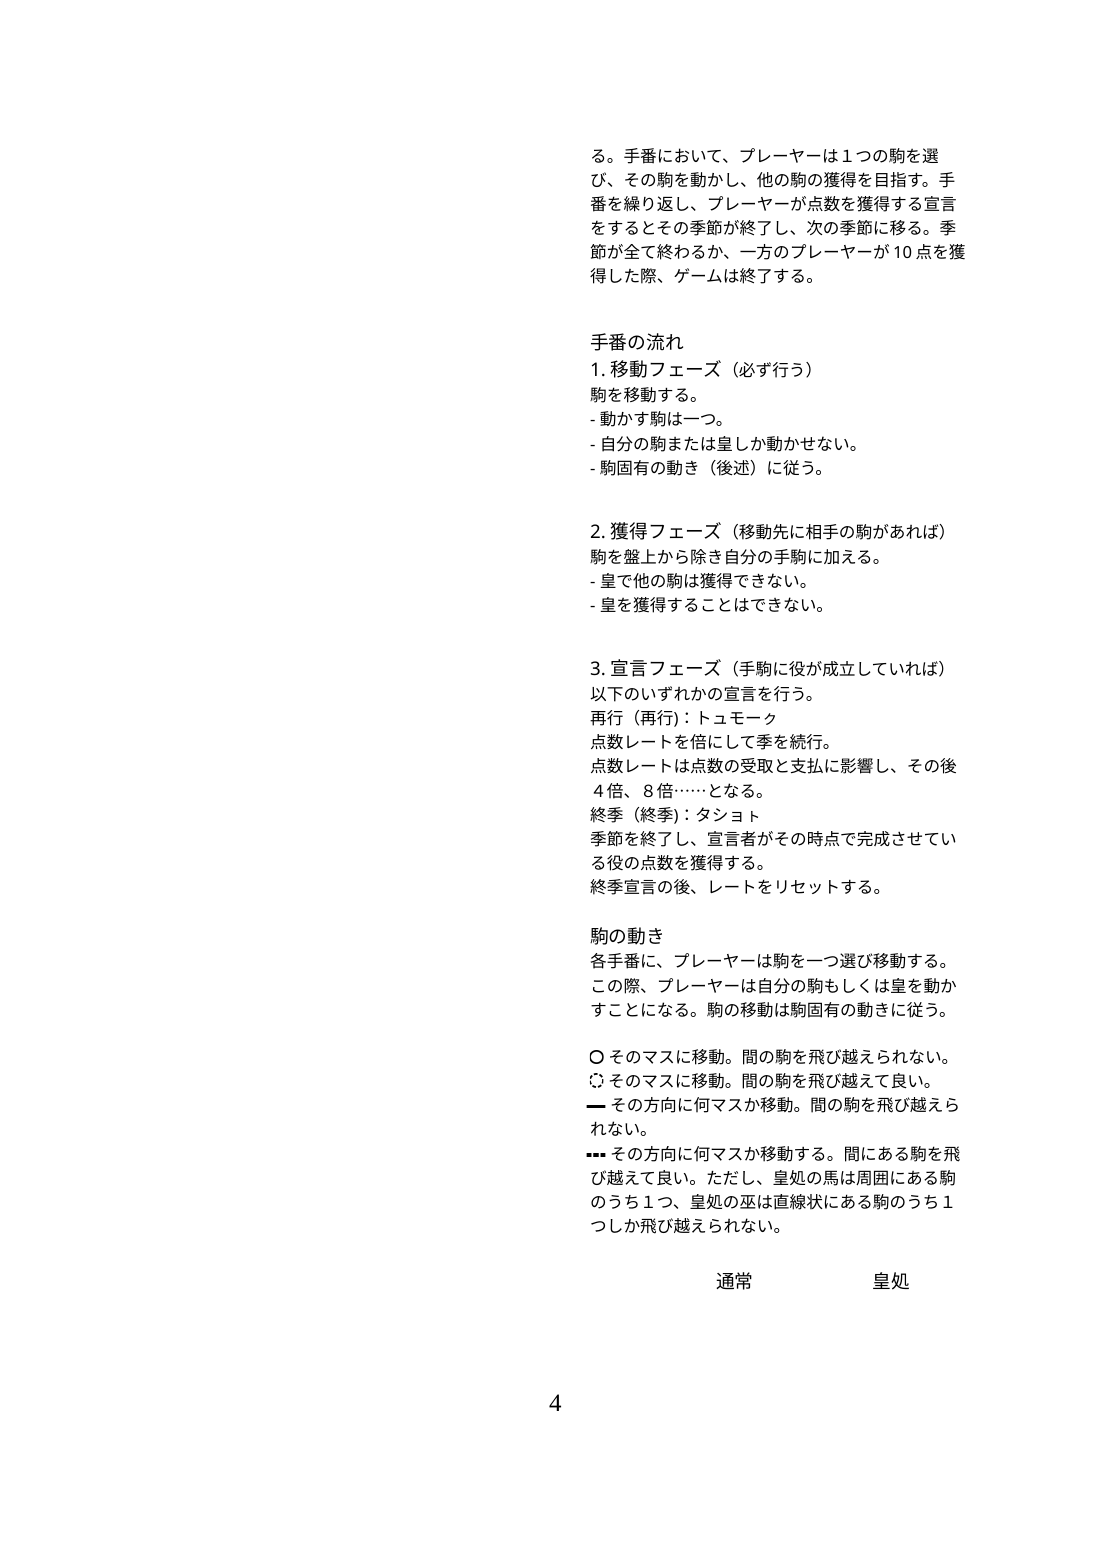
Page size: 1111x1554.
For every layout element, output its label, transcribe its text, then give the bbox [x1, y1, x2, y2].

table_header 通常 [655, 1261, 814, 1300]
table_header 皇処 [815, 1261, 968, 1300]
table_header [136, 137, 526, 1307]
picture [589, 1073, 604, 1088]
table_header [527, 137, 584, 1307]
table_header る。手番において、プレーヤーは１つの駒を選び、その駒を動かし、他の駒の獲得を目指す。手番を繰り返し、プレーヤーが点数を獲得する宣言をするとその季節が終了し、次の季節に移る。季節が全て終わるか、一方のプレーヤーが10点を獲得した際、ゲームは終了する。 手番の流れ 1. 移動フェーズ（必ず行う） 駒を移動する。 - 動かす駒は一つ。 - ⾃分の駒または皇しか動かせない。 - 駒固有の動き（後述）に従う。 2. 獲得フェーズ（移動先に相手の駒があれば） 駒を盤上から除き自分の手駒に加える。 - 皇で他の駒は獲得できない。 - 皇を獲得することはできない。 3. 宣言フェーズ（⼿駒に役が成⽴していれば） 以下のいずれかの宣⾔を⾏う。 再行（再⾏)：トュモーㇰ 点数レートを倍にして季を続⾏。 点数レートは点数の受取と⽀払に影響し、その後４倍、８倍……となる。 終季（終季)：タショㇳ 季節を終了し、宣言者がその時点で完成させている役の点数を獲得する。 終季宣⾔の後、レートをリセットする。 駒の動き 各手番に、プレーヤーは駒を一つ選び移動する。この際、プレーヤーは⾃分の駒もしくは皇を動かすことになる。駒の移動は駒固有の動きに従う。 そのマスに移動。間の駒を⾶び越えられない。 そのマスに移動。間の駒を⾶び越えて良い。 その⽅向に何マスか移動。間の駒を⾶び越えられない。 その⽅向に何マスか移動する。間にある駒を⾶び越えて良い。ただし、皇処の馬は周囲にある駒のうち１つ、皇処の巫は直線状にある駒のうち１つしか⾶び越えられない。 [585, 137, 974, 1307]
table_header [591, 1261, 654, 1300]
picture [586, 1153, 606, 1157]
picture [589, 1050, 604, 1064]
